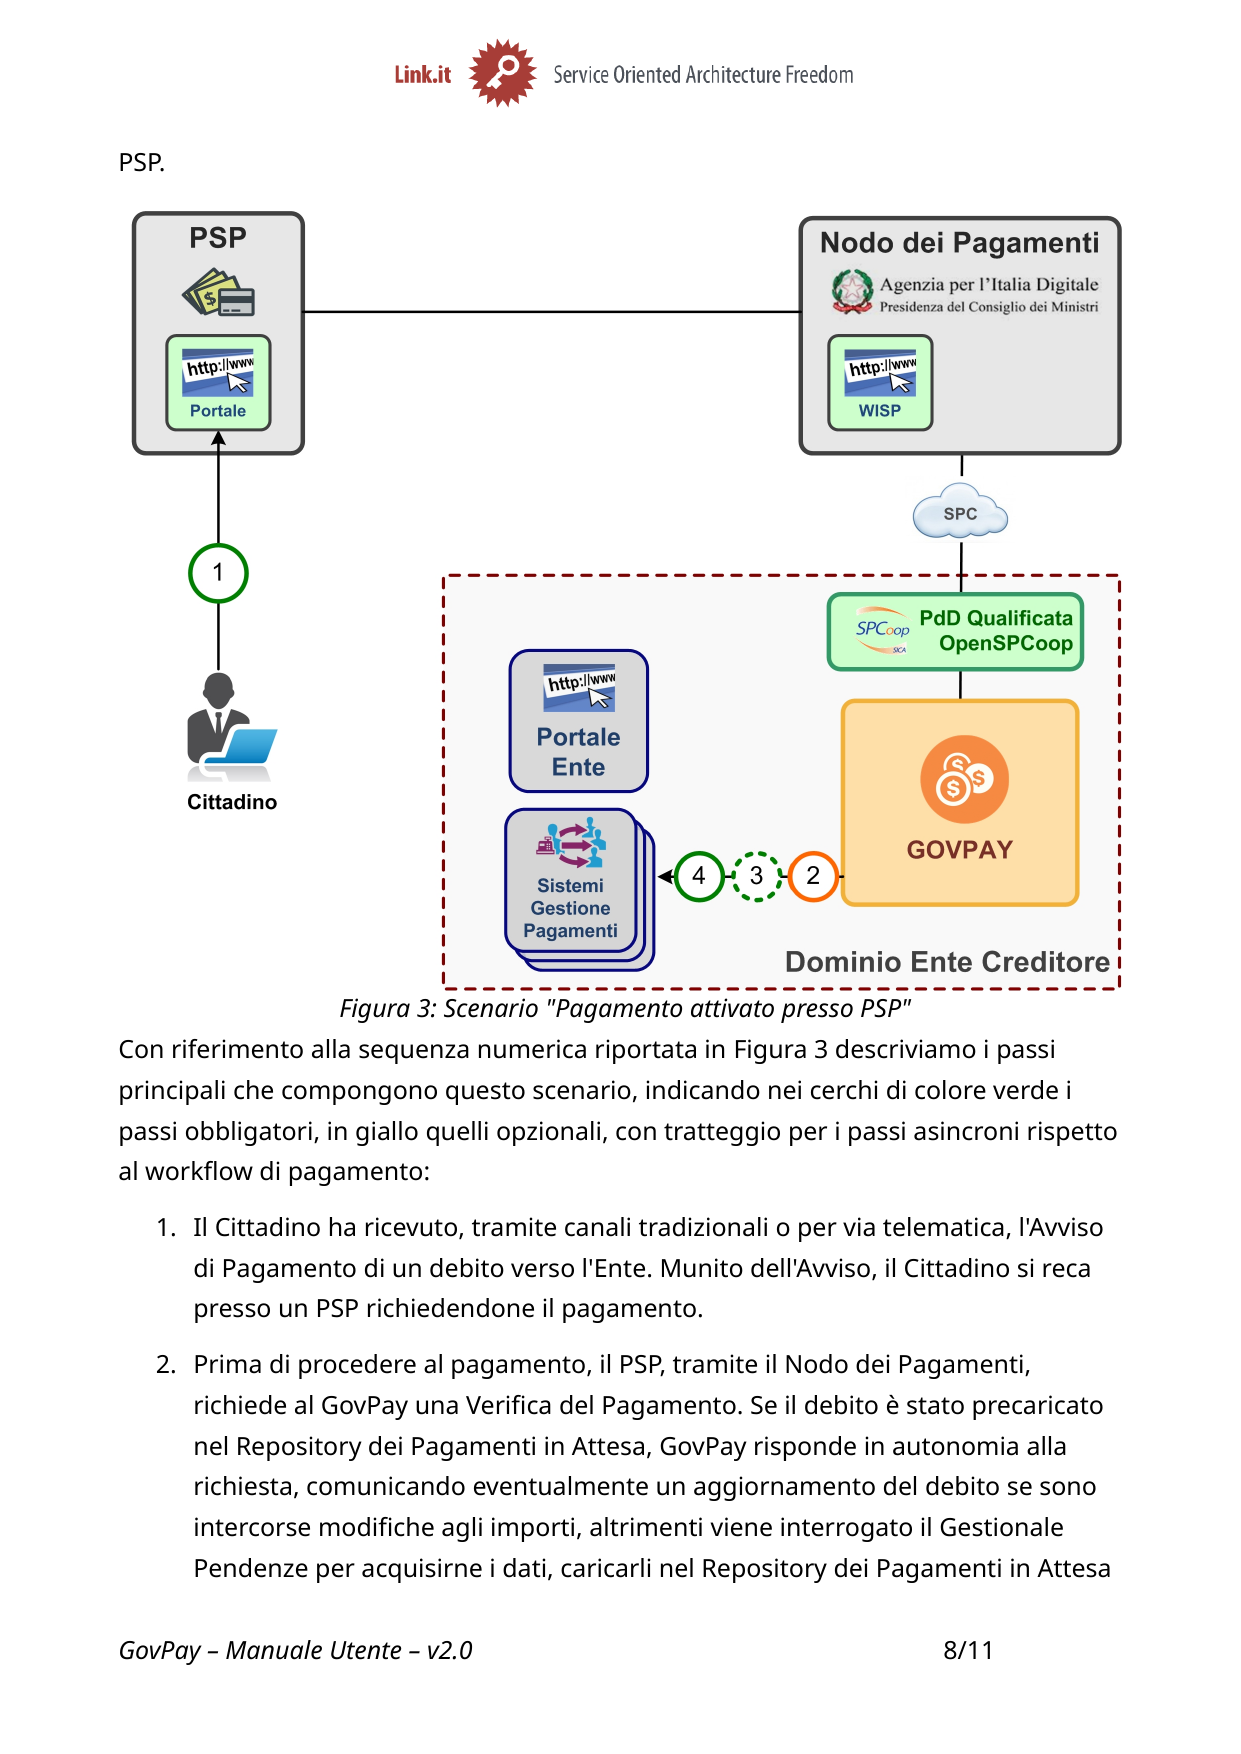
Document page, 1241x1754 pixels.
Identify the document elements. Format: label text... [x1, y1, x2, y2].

text Figura 3: Scenario "Pagamento attivato presso PSP" [124, 991, 1128, 1025]
picture [316, 33, 917, 113]
list Prima di procedere al pagamento, il PSP, tramite il Nodo dei Pagamenti, richiede al GovPay una Verifica del Pagamento. Se il debito è stato precaricato nel Repository dei Pagamenti in Attesa, GovPay risponde in autonomia alla richiesta, comunicando eventualmente un aggiornamento del debito se sono intercorse modifiche agli importi, altrimenti viene interrogato il Gestionale Pendenze per acquisirne i dati, caricarli nel Repository dei Pagamenti in Attesa [156, 1346, 1122, 1585]
list Il Cittadino ha ricevuto, tramite canali tradizionali o per via telematica, l'Avviso di Pagamento di un debito verso l'Ente. Munito dell'Avviso, il Cittadino si reca presso un PSP richiedendone il pagamento. [156, 1209, 1122, 1325]
picture [131, 211, 1122, 991]
text PSP. [118, 144, 1122, 178]
text Con riferimento alla sequenza numerica riportata in Figura 3 descriviamo i passi principali che compongono questo scenario, indicando nei cerchi di colore verde i passi obbligatori, in giallo quelli opzionali, con tratteggio per i passi asincroni rispetto al workflow di pagamento: [118, 200, 1128, 1188]
